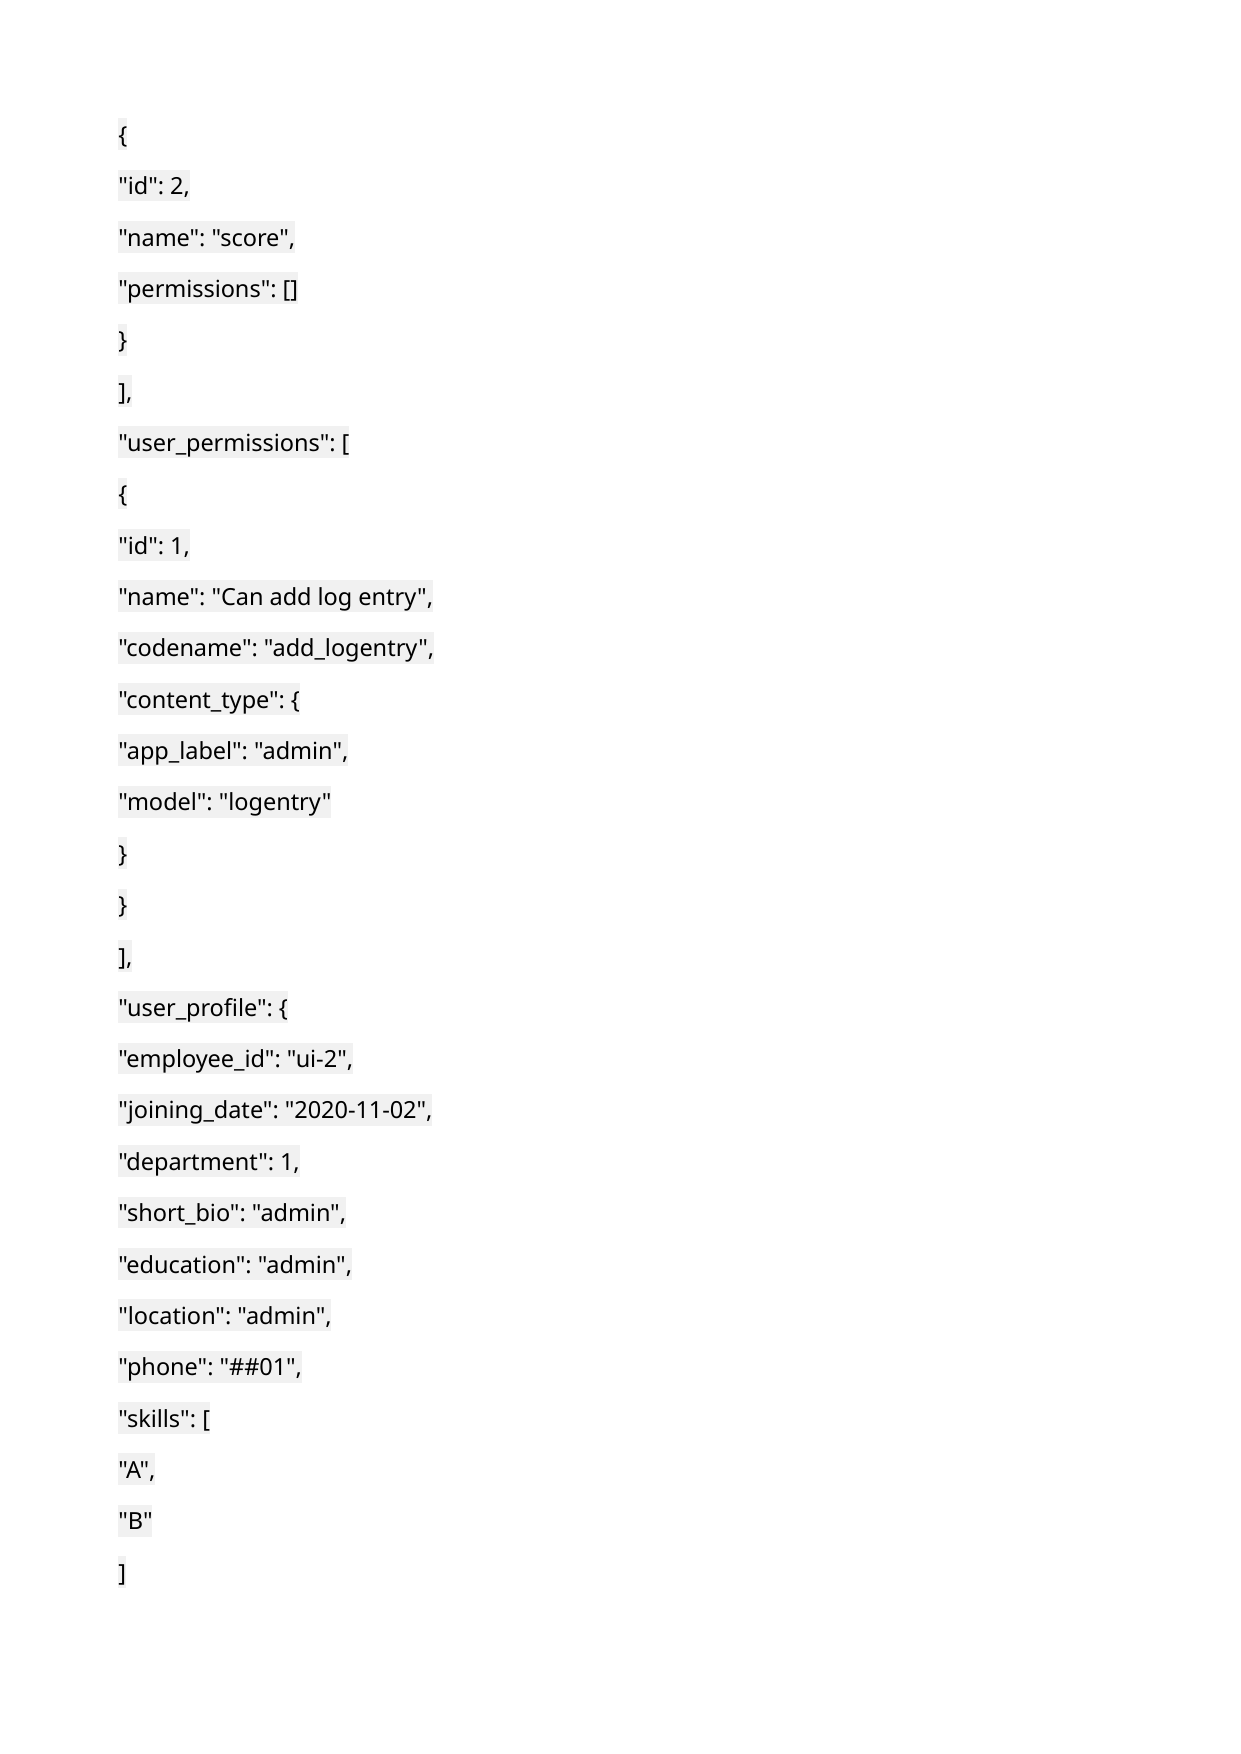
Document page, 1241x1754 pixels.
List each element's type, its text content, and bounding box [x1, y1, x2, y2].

text ], [118, 375, 1122, 407]
text "B" [118, 1505, 1122, 1537]
text "app_label": "admin", [118, 734, 1122, 766]
text "user_permissions": [ [118, 426, 1122, 458]
text "short_bio": "admin", [118, 1197, 1122, 1228]
text "department": 1, [118, 1145, 1122, 1177]
text "name": "Can add log entry", [118, 580, 1122, 612]
text "location": "admin", [118, 1299, 1122, 1331]
text "user_profile": { [118, 991, 1122, 1023]
text "employee_id": "ui-2", [118, 1042, 1122, 1074]
text { [118, 118, 1122, 150]
text } [118, 888, 1122, 920]
text ], [118, 940, 1122, 972]
text } [118, 837, 1122, 869]
text "codename": "add_logentry", [118, 632, 1122, 664]
text "joining_date": "2020-11-02", [118, 1094, 1122, 1126]
text { [118, 478, 1122, 509]
text "phone": "##01", [118, 1351, 1122, 1383]
text "permissions": [] [118, 272, 1122, 304]
text ] [118, 1556, 1122, 1588]
text "skills": [ [118, 1402, 1122, 1434]
text "A", [118, 1453, 1122, 1485]
text "content_type": { [118, 683, 1122, 715]
text "education": "admin", [118, 1248, 1122, 1280]
text "id": 1, [118, 529, 1122, 561]
text } [118, 323, 1122, 356]
text "model": "logentry" [118, 786, 1122, 818]
text "id": 2, [118, 169, 1122, 201]
text "name": "score", [118, 221, 1122, 253]
